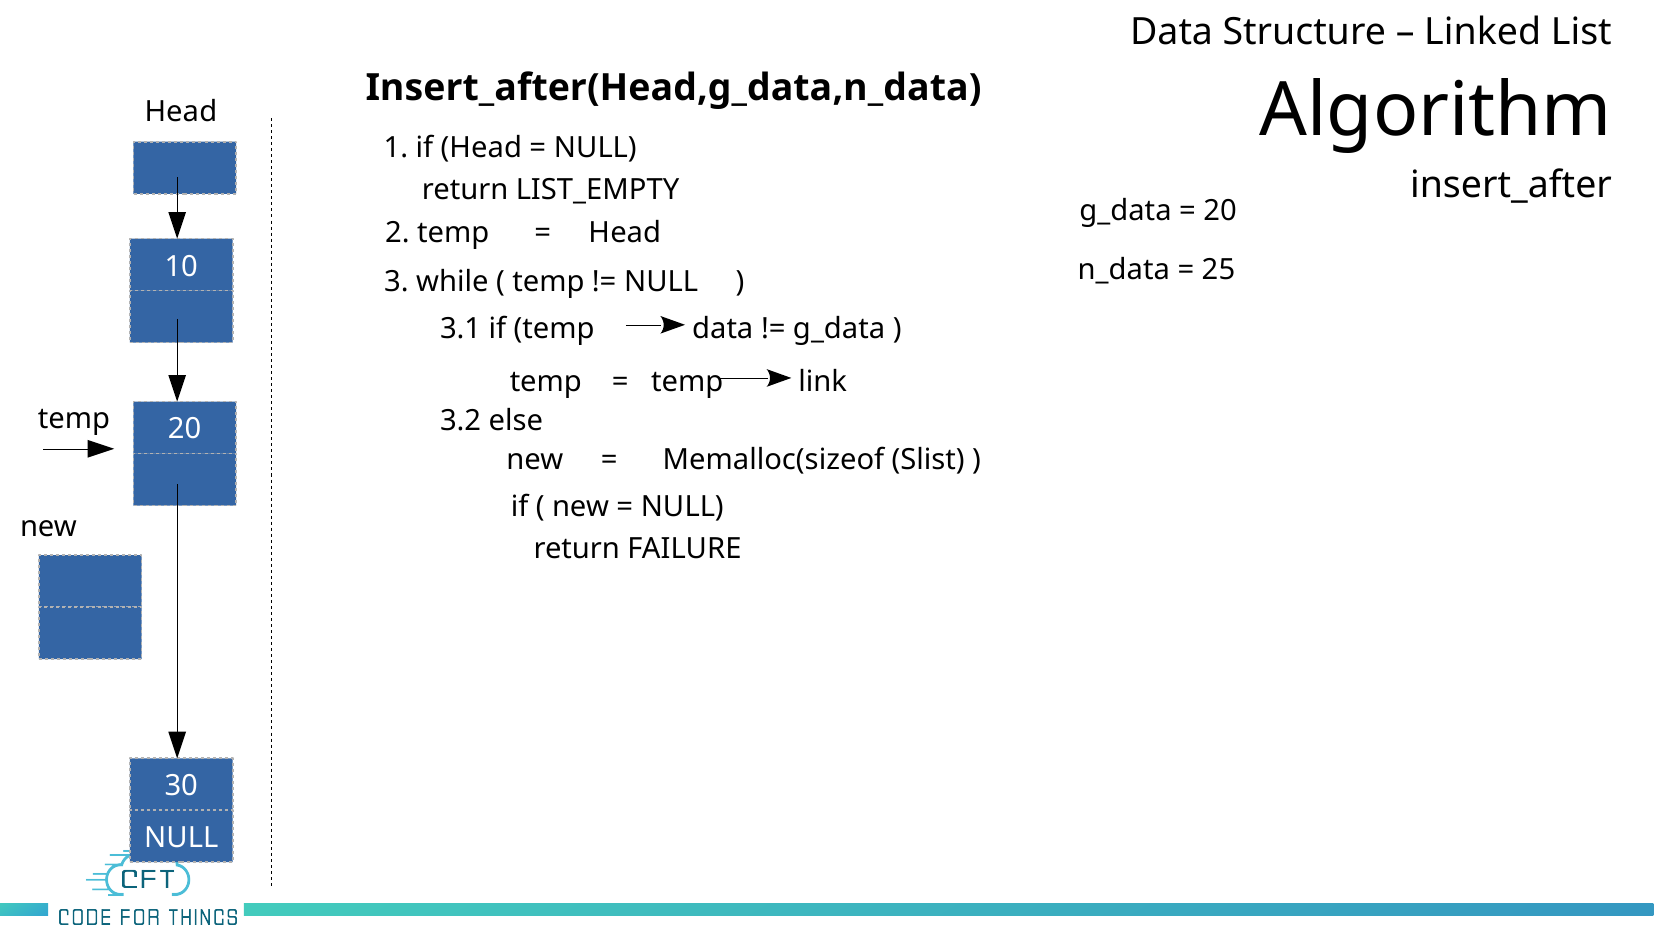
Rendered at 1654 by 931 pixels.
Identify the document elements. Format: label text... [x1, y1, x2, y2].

text_box 2. temp = Head [370, 203, 749, 252]
text_box new = Memalloc(sizeof (Slist) ) [484, 431, 1229, 491]
text_box 20 [133, 401, 237, 453]
text_box n_data = 25 [1062, 241, 1335, 296]
text_box 1. if (Head = NULL) [353, 118, 835, 174]
text_box [38, 555, 142, 660]
text_box [129, 290, 233, 343]
text_box 10 [129, 238, 233, 290]
text_box temp [23, 389, 134, 445]
text_box g_data = 20 [1064, 182, 1323, 241]
text_box [133, 453, 237, 506]
title Data Structure – Linked List Algorithm insert_after [1093, 0, 1613, 216]
text_box temp = temp link [472, 355, 1004, 408]
text_box return FAILURE [518, 519, 804, 577]
picture [59, 846, 237, 925]
text_box if ( new = NULL) [496, 477, 818, 532]
text_box return LIST_EMPTY [407, 160, 782, 216]
text_box 3.2 else [425, 391, 603, 449]
text_box Head [129, 82, 237, 138]
text_box 3. while ( temp != NULL ) [354, 252, 886, 308]
text_box new [5, 498, 119, 556]
text_box [133, 141, 237, 194]
text_box Insert_after(Head,g_data,n_data) [350, 53, 1111, 156]
text_box 30 [129, 758, 233, 810]
text_box 3.1 if (temp data != g_data ) [425, 299, 1028, 355]
text_box NULL [129, 810, 233, 863]
